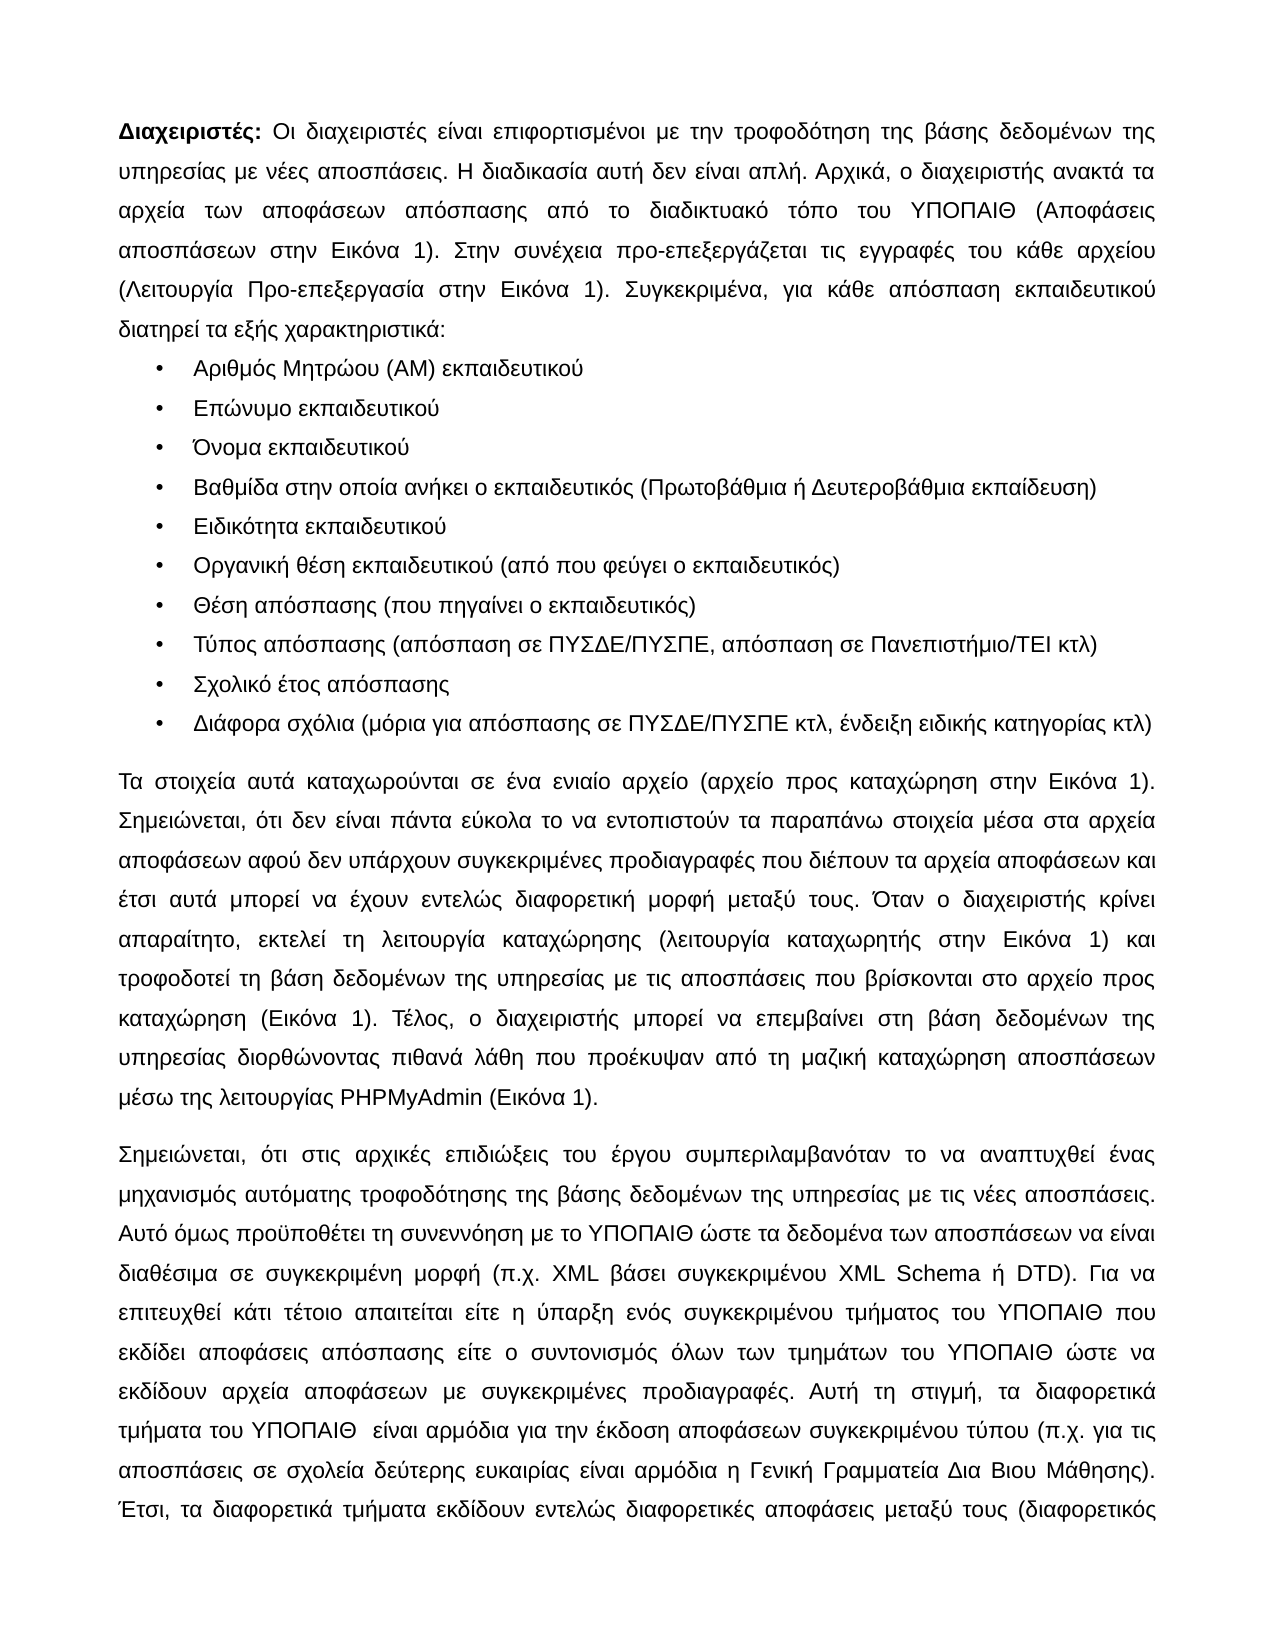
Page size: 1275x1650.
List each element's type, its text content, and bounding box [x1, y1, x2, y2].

text Σημειώνεται, ότι στις αρχικές επιδιώξεις του έργου συμπεριλαμβανόταν το να αναπτυχθεί ένας μηχανισμός αυτόματης τροφοδότησης της βάσης δεδομένων της υπηρεσίας με τις νέες αποσπάσεις. Αυτό όμως προϋποθέτει τη συνεννόηση με το ΥΠΟΠΑΙΘ ώστε τα δεδομένα των αποσπάσεων να είναι διαθέσιμα σε συγκεκριμένη μορφή (π.χ. XML βάσει συγκεκριμένου XML Schema ή DTD). Για να επιτευχθεί κάτι τέτοιο απαιτείται είτε η ύπαρξη ενός συγκεκριμένου τμήματος του ΥΠΟΠΑΙΘ που εκδίδει αποφάσεις απόσπασης είτε ο συντονισμός όλων των τμημάτων του ΥΠΟΠΑΙΘ ώστε να εκδίδουν αρχεία αποφάσεων με συγκεκριμένες προδιαγραφές. Αυτή τη στιγμή, τα διαφορετικά τμήματα του ΥΠΟΠΑΙΘ είναι αρμόδια για την έκδοση αποφάσεων συγκεκριμένου τύπου (π.χ. για τις αποσπάσεις σε σχολεία δεύτερης ευκαιρίας είναι αρμόδια η Γενική Γραμματεία Δια Βιου Μάθησης). Έτσι, τα διαφορετικά τμήματα εκδίδουν εντελώς διαφορετικές αποφάσεις μεταξύ τους (διαφορετικός [118, 1141, 1157, 1523]
list Θέση απόσπασης (που πηγαίνει ο εκπαιδευτικός) [156, 592, 1157, 618]
list Αριθμός Μητρώου (ΑΜ) εκπαιδευτικού [156, 355, 1157, 381]
list Τύπος απόσπασης (απόσπαση σε ΠΥΣΔΕ/ΠΥΣΠΕ, απόσπαση σε Πανεπιστήμιο/ΤΕΙ κτλ) [156, 631, 1157, 658]
text Διαχειριστές: Οι διαχειριστές είναι επιφορτισμένοι με την τροφοδότηση της βάσης δεδομένων της υπηρεσίας με νέες αποσπάσεις. Η διαδικασία αυτή δεν είναι απλή. Αρχικά, ο διαχειριστής ανακτά τα αρχεία των αποφάσεων απόσπασης από το διαδικτυακό τόπο του ΥΠΟΠΑΙΘ (Αποφάσεις αποσπάσεων στην Εικόνα 1). Στην συνέχεια προ-επεξεργάζεται τις εγγραφές του κάθε αρχείου (Λειτουργία Προ-επεξεργασία στην Εικόνα 1). Συγκεκριμένα, για κάθε απόσπαση εκπαιδευτικού διατηρεί τα εξής χαρακτηριστικά: [118, 118, 1157, 342]
list Βαθμίδα στην οποία ανήκει ο εκπαιδευτικός (Πρωτοβάθμια ή Δευτεροβάθμια εκπαίδευση) [156, 473, 1157, 500]
list Οργανική θέση εκπαιδευτικού (από που φεύγει ο εκπαιδευτικός) [156, 552, 1157, 579]
list Επώνυμο εκπαιδευτικού [156, 394, 1157, 421]
list Όνομα εκπαιδευτικού [156, 434, 1157, 460]
list Σχολικό έτος απόσπασης [156, 671, 1157, 697]
text Τα στοιχεία αυτά καταχωρούνται σε ένα ενιαίο αρχείο (αρχείο προς καταχώρηση στην Εικόνα 1). Σημειώνεται, ότι δεν είναι πάντα εύκολα το να εντοπιστούν τα παραπάνω στοιχεία μέσα στα αρχεία αποφάσεων αφού δεν υπάρχουν συγκεκριμένες προδιαγραφές που διέπουν τα αρχεία αποφάσεων και έτσι αυτά μπορεί να έχουν εντελώς διαφορετική μορφή μεταξύ τους. Όταν ο διαχειριστής κρίνει απαραίτητο, εκτελεί τη λειτουργία καταχώρησης (λειτουργία καταχωρητής στην Εικόνα 1) και τροφοδοτεί τη βάση δεδομένων της υπηρεσίας με τις αποσπάσεις που βρίσκονται στο αρχείο προς καταχώρηση (Εικόνα 1). Τέλος, ο διαχειριστής μπορεί να επεμβαίνει στη βάση δεδομένων της υπηρεσίας διορθώνοντας πιθανά λάθη που προέκυψαν από τη μαζική καταχώρηση αποσπάσεων μέσω της λειτουργίας PHPMyAdmin (Εικόνα 1). [118, 768, 1157, 1110]
list Διάφορα σχόλια (μόρια για απόσπασης σε ΠΥΣΔΕ/ΠΥΣΠΕ κτλ, ένδειξη ειδικής κατηγορίας κτλ) [156, 710, 1157, 737]
list Ειδικότητα εκπαιδευτικού [156, 513, 1157, 539]
